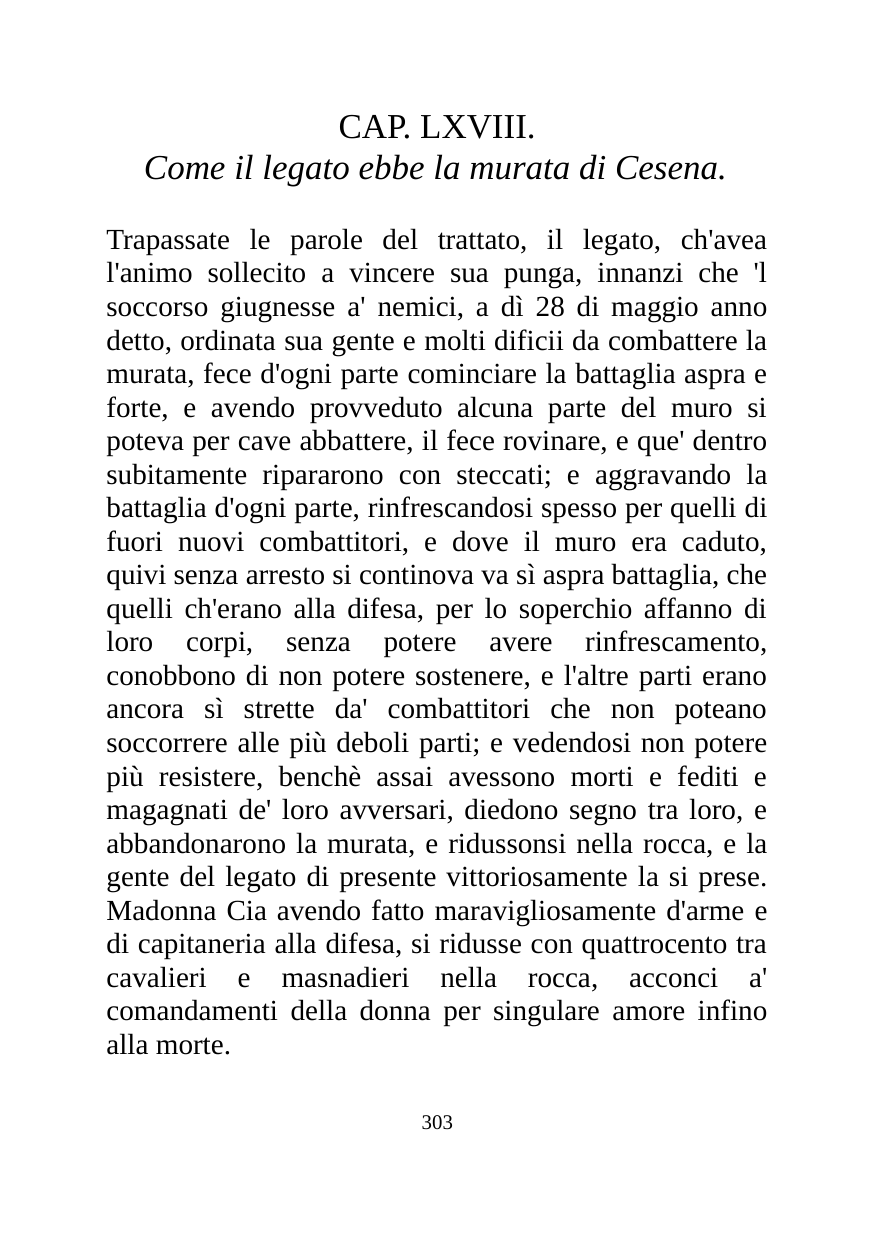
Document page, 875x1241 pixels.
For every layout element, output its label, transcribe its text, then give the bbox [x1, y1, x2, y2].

text Trapassate le parole del trattato, il legato, ch'avea l'animo sollecito a vincere sua punga, innanzi che 'l soccorso giugnesse a' nemici, a dì 28 di maggio anno detto, ordinata sua gente e molti dificii da combattere la murata, fece d'ogni parte cominciare la battaglia aspra e forte, e avendo provveduto alcuna parte del muro si poteva per cave abbattere, il fece rovinare, e que' dentro subitamente ripararono con steccati; e aggravando la battaglia d'ogni parte, rinfrescandosi spesso per quelli di fuori nuovi combattitori, e dove il muro era caduto, quivi senza arresto si continova va sì aspra battaglia, che quelli ch'erano alla difesa, per lo soperchio affanno di loro corpi, senza potere avere rinfrescamento, conobbono di non potere sostenere, e l'altre parti erano ancora sì strette da' combattitori che non poteano soccorrere alle più deboli parti; e vedendosi non potere più resistere, benchè assai avessono morti e fediti e magagnati de' loro avversari, diedono segno tra loro, e abbandonarono la murata, e ridussonsi nella rocca, e la gente del legato di presente vittoriosamente la si prese. Madonna Cia avendo fatto maravigliosamente d'arme e di capitaneria alla difesa, si ridusse con quattrocento tra cavalieri e masnadieri nella rocca, acconci a' comandamenti della donna per singulare amore infino alla morte. [106, 222, 768, 1061]
subtitle CAP. LXVIII. Come il legato ebbe la murata di Cesena. [106, 106, 768, 187]
